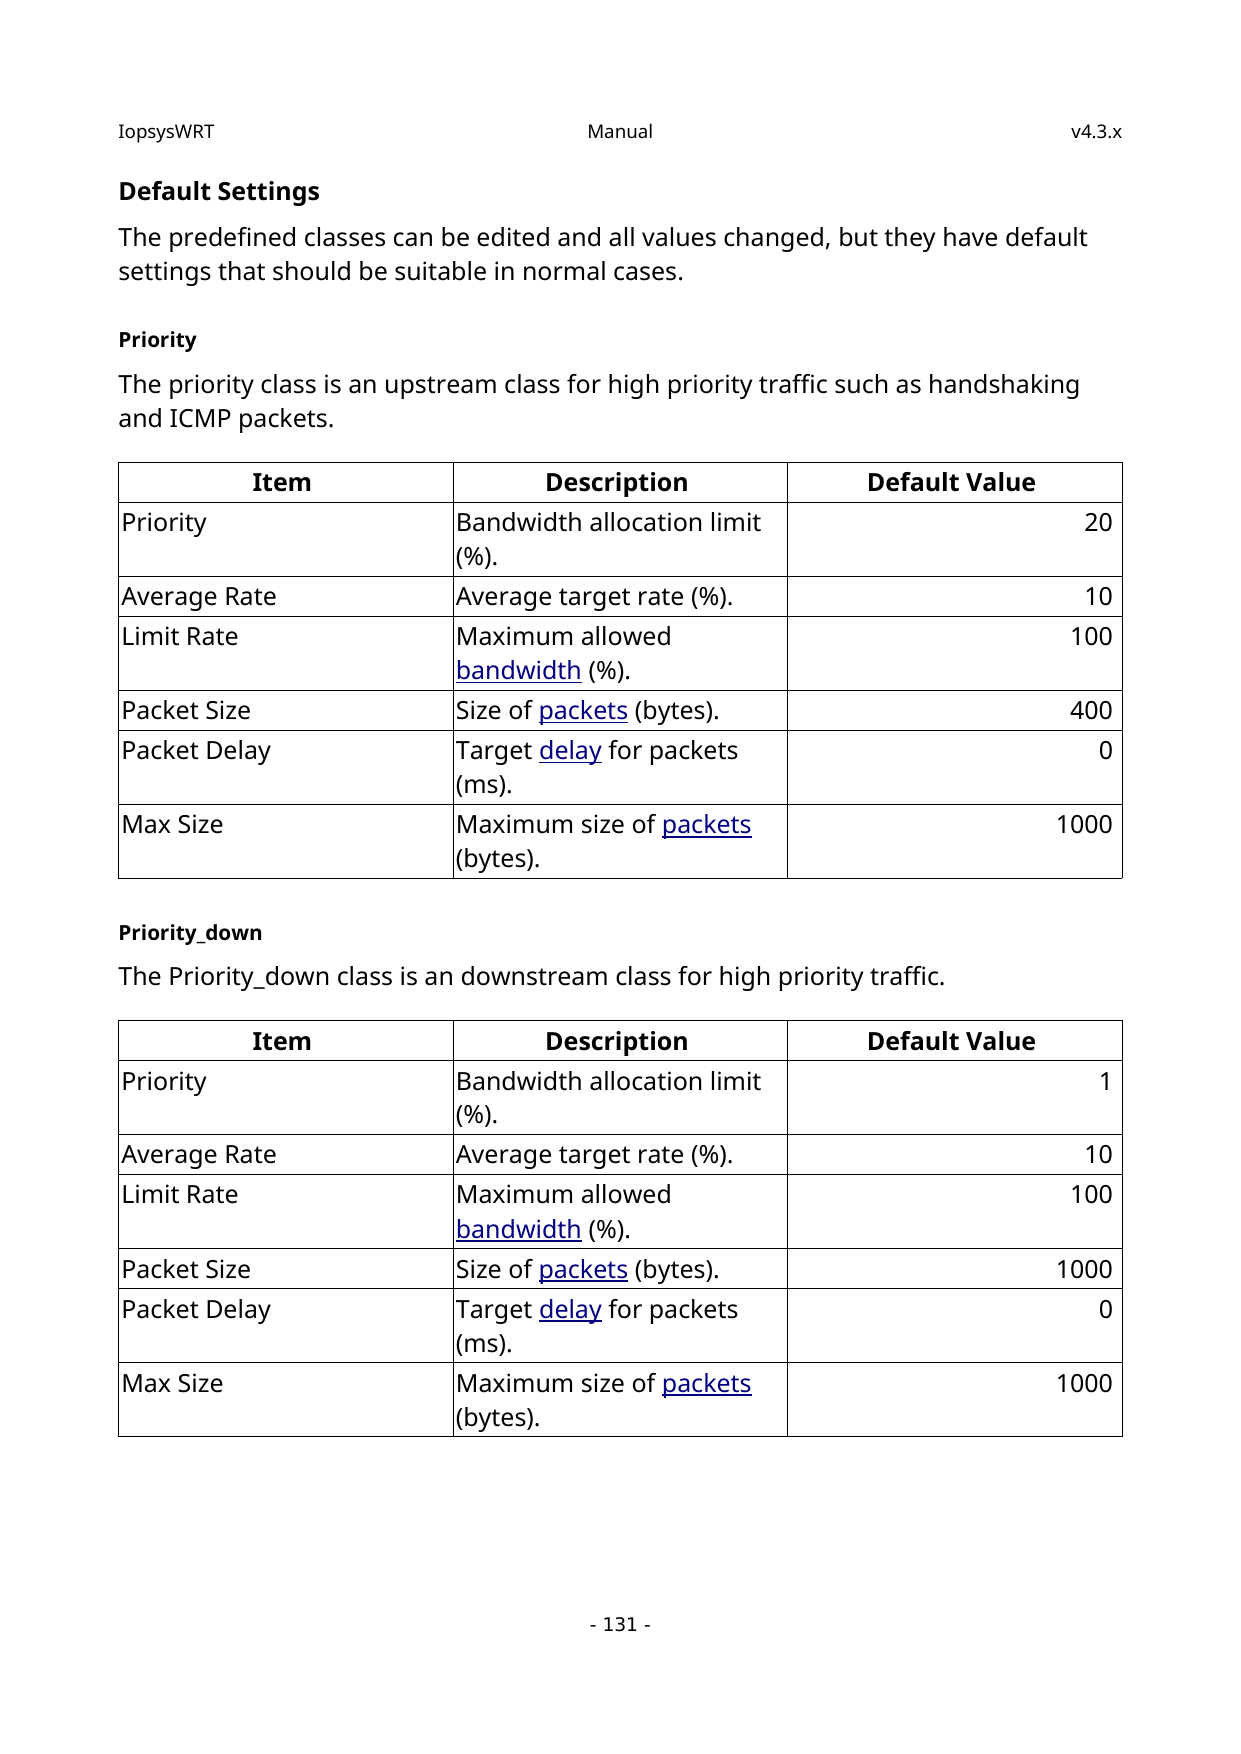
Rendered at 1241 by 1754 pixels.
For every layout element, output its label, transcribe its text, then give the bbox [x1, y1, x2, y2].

text The predefined classes can be edited and all values changed, but they have default settings that should be suitable in normal cases. [118, 220, 1122, 288]
table_cell Priority [119, 1061, 453, 1134]
table_cell Max Size [119, 1363, 453, 1436]
table_cell 0 [788, 1289, 1122, 1362]
table_cell Max Size [119, 805, 453, 878]
text The Priority_down class is an downstream class for high priority traffic. [118, 959, 1122, 993]
table_cell Target delay for packets (ms). [454, 1289, 787, 1362]
table_cell 10 [788, 577, 1122, 616]
table_cell Packet Delay [119, 1289, 453, 1362]
table_cell Maximum allowed bandwidth (%). [454, 1175, 787, 1248]
table_cell Maximum size of packets (bytes). [454, 1363, 787, 1436]
table_header Default Value [788, 463, 1122, 502]
table_cell 1 [788, 1061, 1122, 1134]
table_cell Packet Size [119, 691, 453, 730]
table_cell Average target rate (%). [454, 1135, 787, 1174]
table_header Description [454, 463, 787, 502]
table_cell 100 [788, 1175, 1122, 1248]
table_cell 400 [788, 691, 1122, 730]
subtitle Priority_down [118, 918, 1122, 946]
table_cell Size of packets (bytes). [454, 1249, 787, 1288]
table_cell 100 [788, 617, 1122, 690]
text The priority class is an upstream class for high priority traffic such as handshaking and ICMP packets. [118, 366, 1122, 434]
table_cell 0 [788, 731, 1122, 804]
subtitle Priority [118, 325, 1122, 354]
table_cell Priority [119, 503, 453, 576]
table_cell Packet Delay [119, 731, 453, 804]
table_header Default Value [788, 1021, 1122, 1060]
table_header Item [119, 1021, 453, 1060]
table_cell Bandwidth allocation limit (%). [454, 1061, 787, 1134]
table_cell Packet Size [119, 1249, 453, 1288]
table_cell 1000 [788, 1249, 1122, 1288]
table_cell 20 [788, 503, 1122, 576]
table_cell Average Rate [119, 1135, 453, 1174]
table_cell Maximum size of packets (bytes). [454, 805, 787, 878]
table_header Description [454, 1021, 787, 1060]
table_cell Limit Rate [119, 617, 453, 690]
table_cell 1000 [788, 1363, 1122, 1436]
table_cell Size of packets (bytes). [454, 691, 787, 730]
table_cell Maximum allowed bandwidth (%). [454, 617, 787, 690]
subtitle Default Settings [118, 173, 1122, 207]
table_cell Average Rate [119, 577, 453, 616]
table_cell Target delay for packets (ms). [454, 731, 787, 804]
table_cell Limit Rate [119, 1175, 453, 1248]
table_header Item [119, 463, 453, 502]
table_cell Bandwidth allocation limit (%). [454, 503, 787, 576]
table_cell Average target rate (%). [454, 577, 787, 616]
table_cell 1000 [788, 805, 1122, 878]
table_cell 10 [788, 1135, 1122, 1174]
